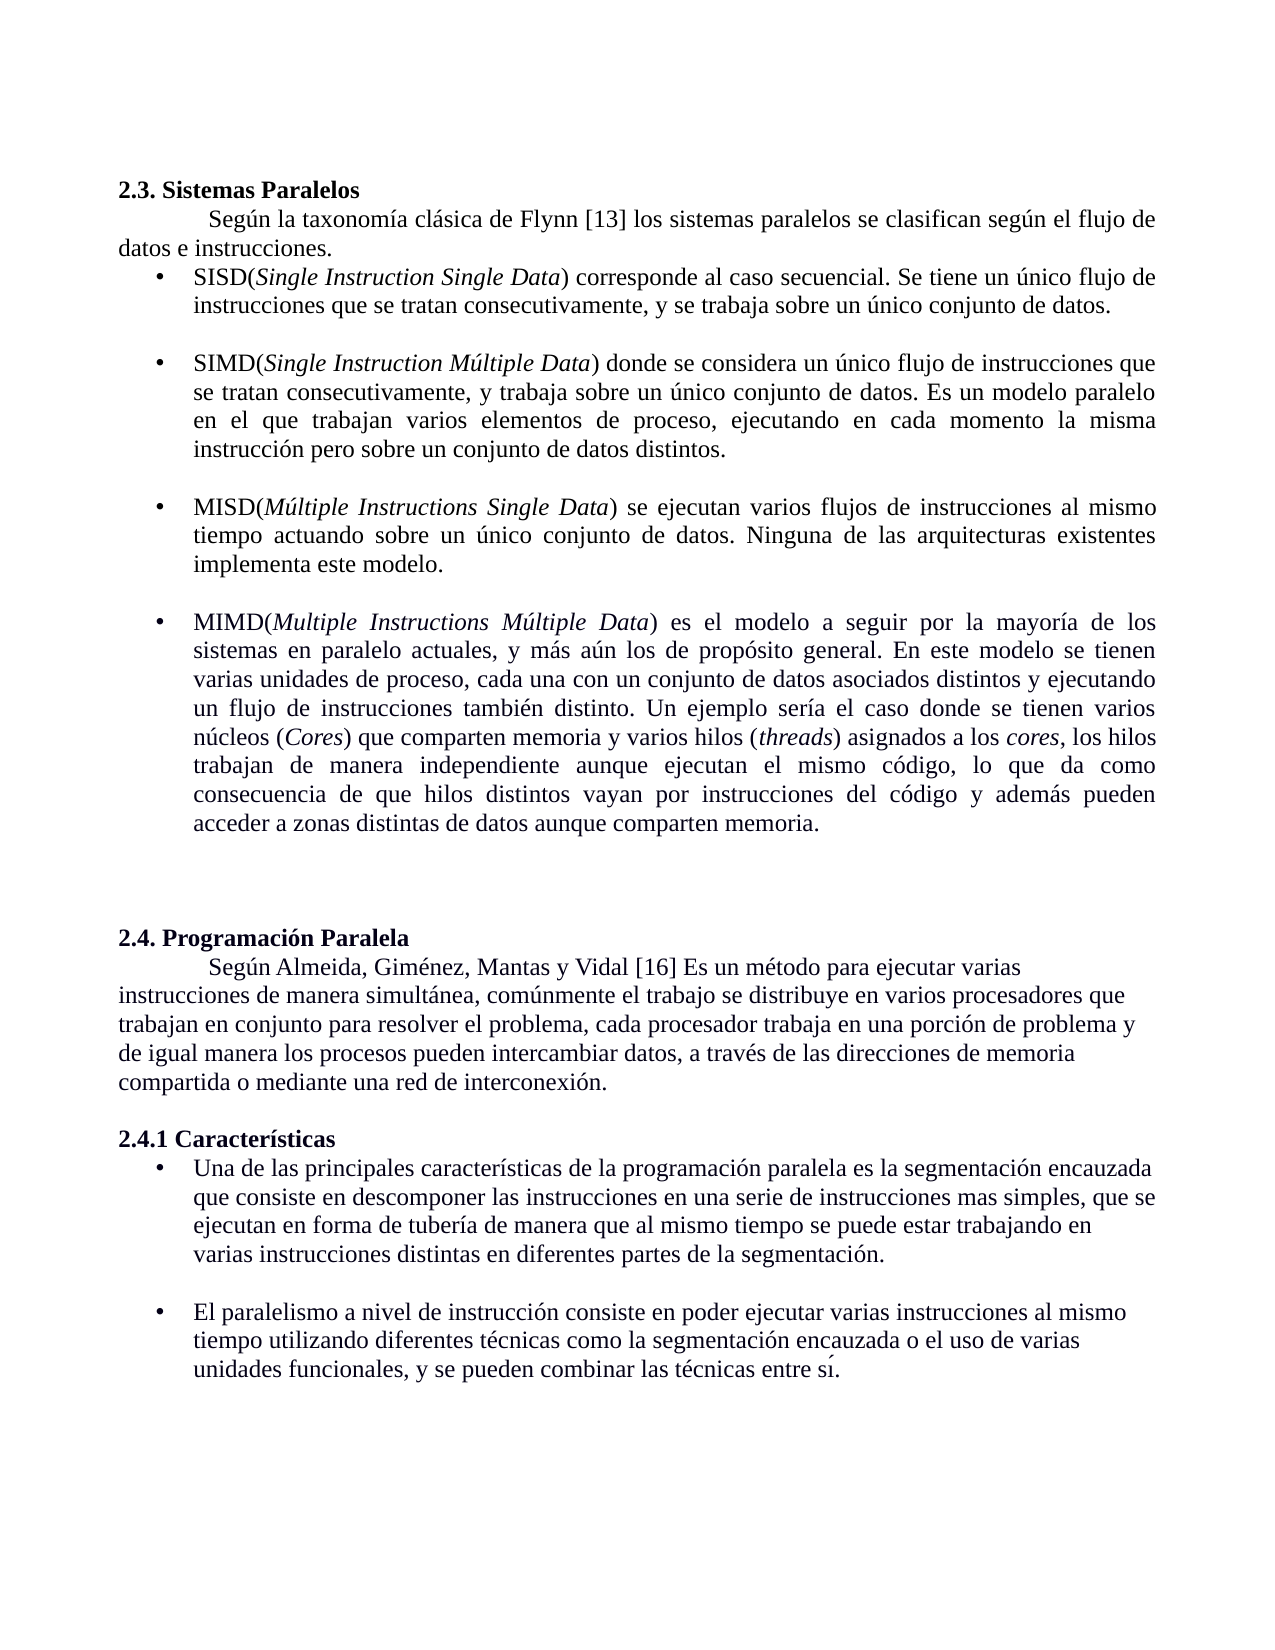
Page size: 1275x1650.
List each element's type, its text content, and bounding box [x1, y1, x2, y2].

text 2.4. Programación Paralela [118, 923, 1157, 952]
list El paralelismo a nivel de instrucción consiste en poder ejecutar varias instrucciones al mismo tiempo utilizando diferentes técnicas como la segmentación encauzada o el uso de varias unidades funcionales, y se pueden combinar las técnicas entre sı́. [156, 1297, 1157, 1383]
list Una de las principales características de la programación paralela es la segmentación encauzada que consiste en descomponer las instrucciones en una serie de instrucciones mas simples, que se ejecutan en forma de tubería de manera que al mismo tiempo se puede estar trabajando en varias instrucciones distintas en diferentes partes de la segmentación. [156, 1153, 1157, 1268]
list SISD(Single Instruction Single Data) corresponde al caso secuencial. Se tiene un único flujo de instrucciones que se tratan consecutivamente, y se trabaja sobre un único conjunto de datos. [156, 262, 1157, 319]
text 2.4.1 Características [118, 1124, 1157, 1153]
text 2.3. Sistemas Paralelos [118, 176, 1157, 204]
text Según la taxonomía clásica de Flynn [13] los sistemas paralelos se clasifican según el flujo de datos e instrucciones. [118, 204, 1157, 262]
text Según Almeida, Giménez, Mantas y Vidal [16] Es un método para ejecutar varias instrucciones de manera simultánea, comúnmente el trabajo se distribuye en varios procesadores que trabajan en conjunto para resolver el problema, cada procesador trabaja en una porción de problema y de igual manera los procesos pueden intercambiar datos, a través de las direcciones de memoria compartida o mediante una red de interconexión. [118, 952, 1157, 1096]
list MIMD(Multiple Instructions Múltiple Data) es el modelo a seguir por la mayoría de los sistemas en paralelo actuales, y más aún los de propósito general. En este modelo se tienen varias unidades de proceso, cada una con un conjunto de datos asociados distintos y ejecutando un flujo de instrucciones también distinto. Un ejemplo sería el caso donde se tienen varios núcleos (Cores) que comparten memoria y varios hilos (threads) asignados a los cores, los hilos trabajan de manera independiente aunque ejecutan el mismo código, lo que da como consecuencia de que hilos distintos vayan por instrucciones del código y además pueden acceder a zonas distintas de datos aunque comparten memoria. [156, 607, 1157, 837]
list MISD(Múltiple Instructions Single Data) se ejecutan varios flujos de instrucciones al mismo tiempo actuando sobre un único conjunto de datos. Ninguna de las arquitecturas existentes implementa este modelo. [156, 492, 1157, 578]
list SIMD(Single Instruction Múltiple Data) donde se considera un único flujo de instrucciones que se tratan consecutivamente, y trabaja sobre un único conjunto de datos. Es un modelo paralelo en el que trabajan varios elementos de proceso, ejecutando en cada momento la misma instrucción pero sobre un conjunto de datos distintos. [156, 348, 1157, 463]
